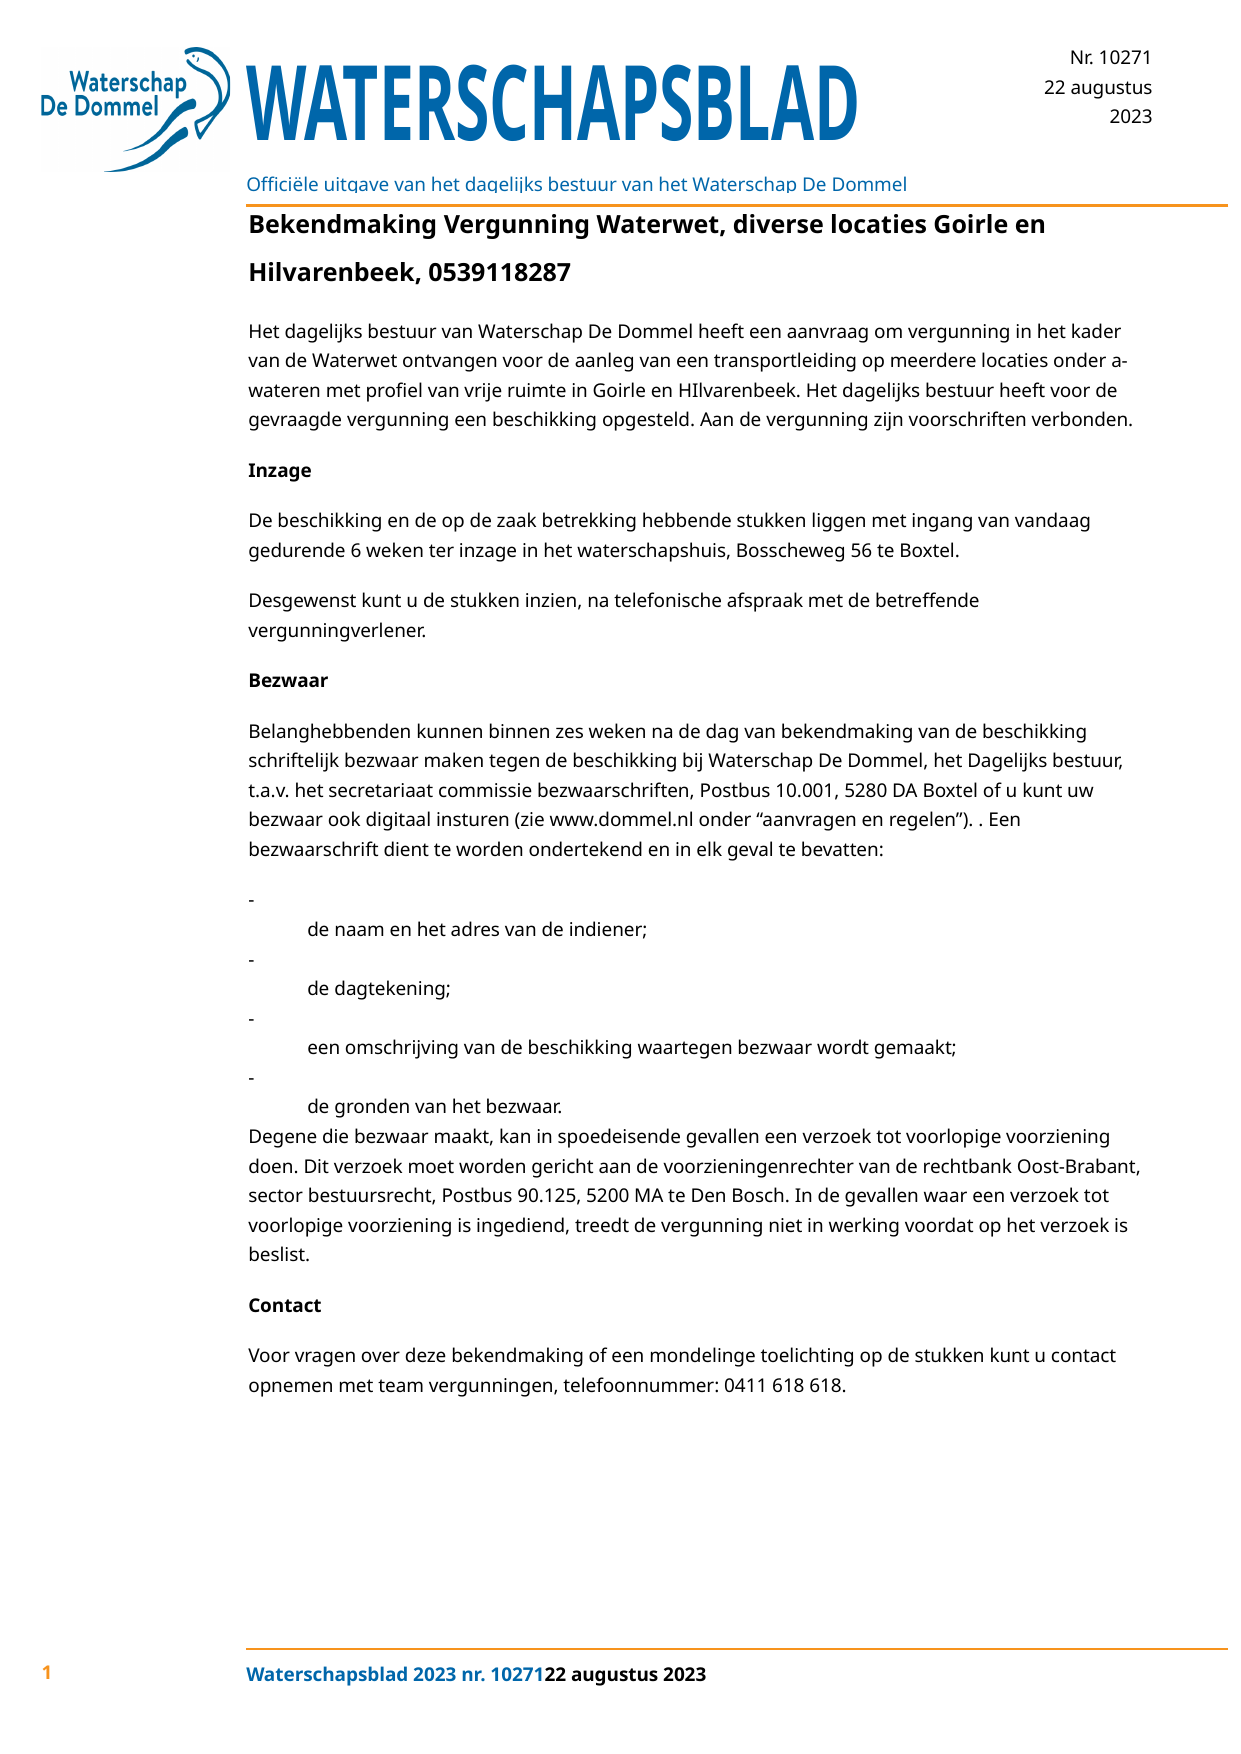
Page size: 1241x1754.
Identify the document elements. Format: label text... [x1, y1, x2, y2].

text Degene die bezwaar maakt, kan in spoedeisende gevallen een verzoek tot voorlopige voorziening doen. Dit verzoek moet worden gericht aan de voorzieningenrechter van de rechtbank Oost-Brabant, sector bestuursrecht, Postbus 90.125, 5200 MA te Den Bosch. In de gevallen waar een verzoek tot voorlopige voorziening is ingediend, treedt de vergunning niet in werking voordat op het verzoek is beslist. [248, 1123, 1152, 1267]
text Contact [248, 1292, 1152, 1318]
list de dagtekening; [248, 975, 1152, 1001]
text Desgewenst kunt u de stukken inzien, na telefonische afspraak met de betreffende vergunningverlener. [248, 587, 1152, 643]
list de gronden van het bezwaar. [248, 1094, 1152, 1119]
text De beschikking en de op de zaak betrekking hebbende stukken liggen met ingang van vandaag gedurende 6 weken ter inzage in het waterschapshuis, Bosscheweg 56 te Boxtel. [248, 507, 1152, 563]
list de naam en het adres van de indiener; [248, 916, 1152, 942]
picture [198, 118, 210, 131]
text Belanghebbenden kunnen binnen zes weken na de dag van bekendmaking van de beschikking schriftelijk bezwaar maken tegen de beschikking bij Waterschap De Dommel, het Dagelijks bestuur, t.a.v. het secretariaat commissie bezwaarschriften, Postbus 10.001, 5280 DA Boxtel of u kunt uw bezwaar ook digitaal insturen (zie www.dommel.nl onder “aanvragen en regelen”). . Een bezwaarschrift dient te worden ondertekend en in elk geval te bevatten: [248, 718, 1152, 862]
text Het dagelijks bestuur van Waterschap De Dommel heeft een aanvraag om vergunning in het kader van de Waterwet ontvangen voor de aanleg van een transportleiding op meerdere locaties onder a-wateren met profiel van vrije ruimte in Goirle en HIlvarenbeek. Het dagelijks bestuur heeft voor de gevraagde vergunning een beschikking opgesteld. Aan de vergunning zijn voorschriften verbonden. [248, 318, 1152, 432]
text Bekendmaking Vergunning Waterwet, diverse locaties Goirle en Hilvarenbeek, 0539118287 [248, 207, 1152, 288]
picture [41, 47, 231, 172]
picture [204, 47, 231, 76]
text Inzage [248, 457, 1152, 483]
picture [45, 99, 51, 111]
text Bezwaar [248, 667, 1152, 693]
text Voor vragen over deze bekendmaking of een mondelinge toelichting op de stukken kunt u contact opnemen met team vergunningen, telefoonnummer: 0411 618 618. [248, 1342, 1152, 1398]
list een omschrijving van de beschikking waartegen bezwaar wordt gemaakt; [248, 1034, 1152, 1060]
